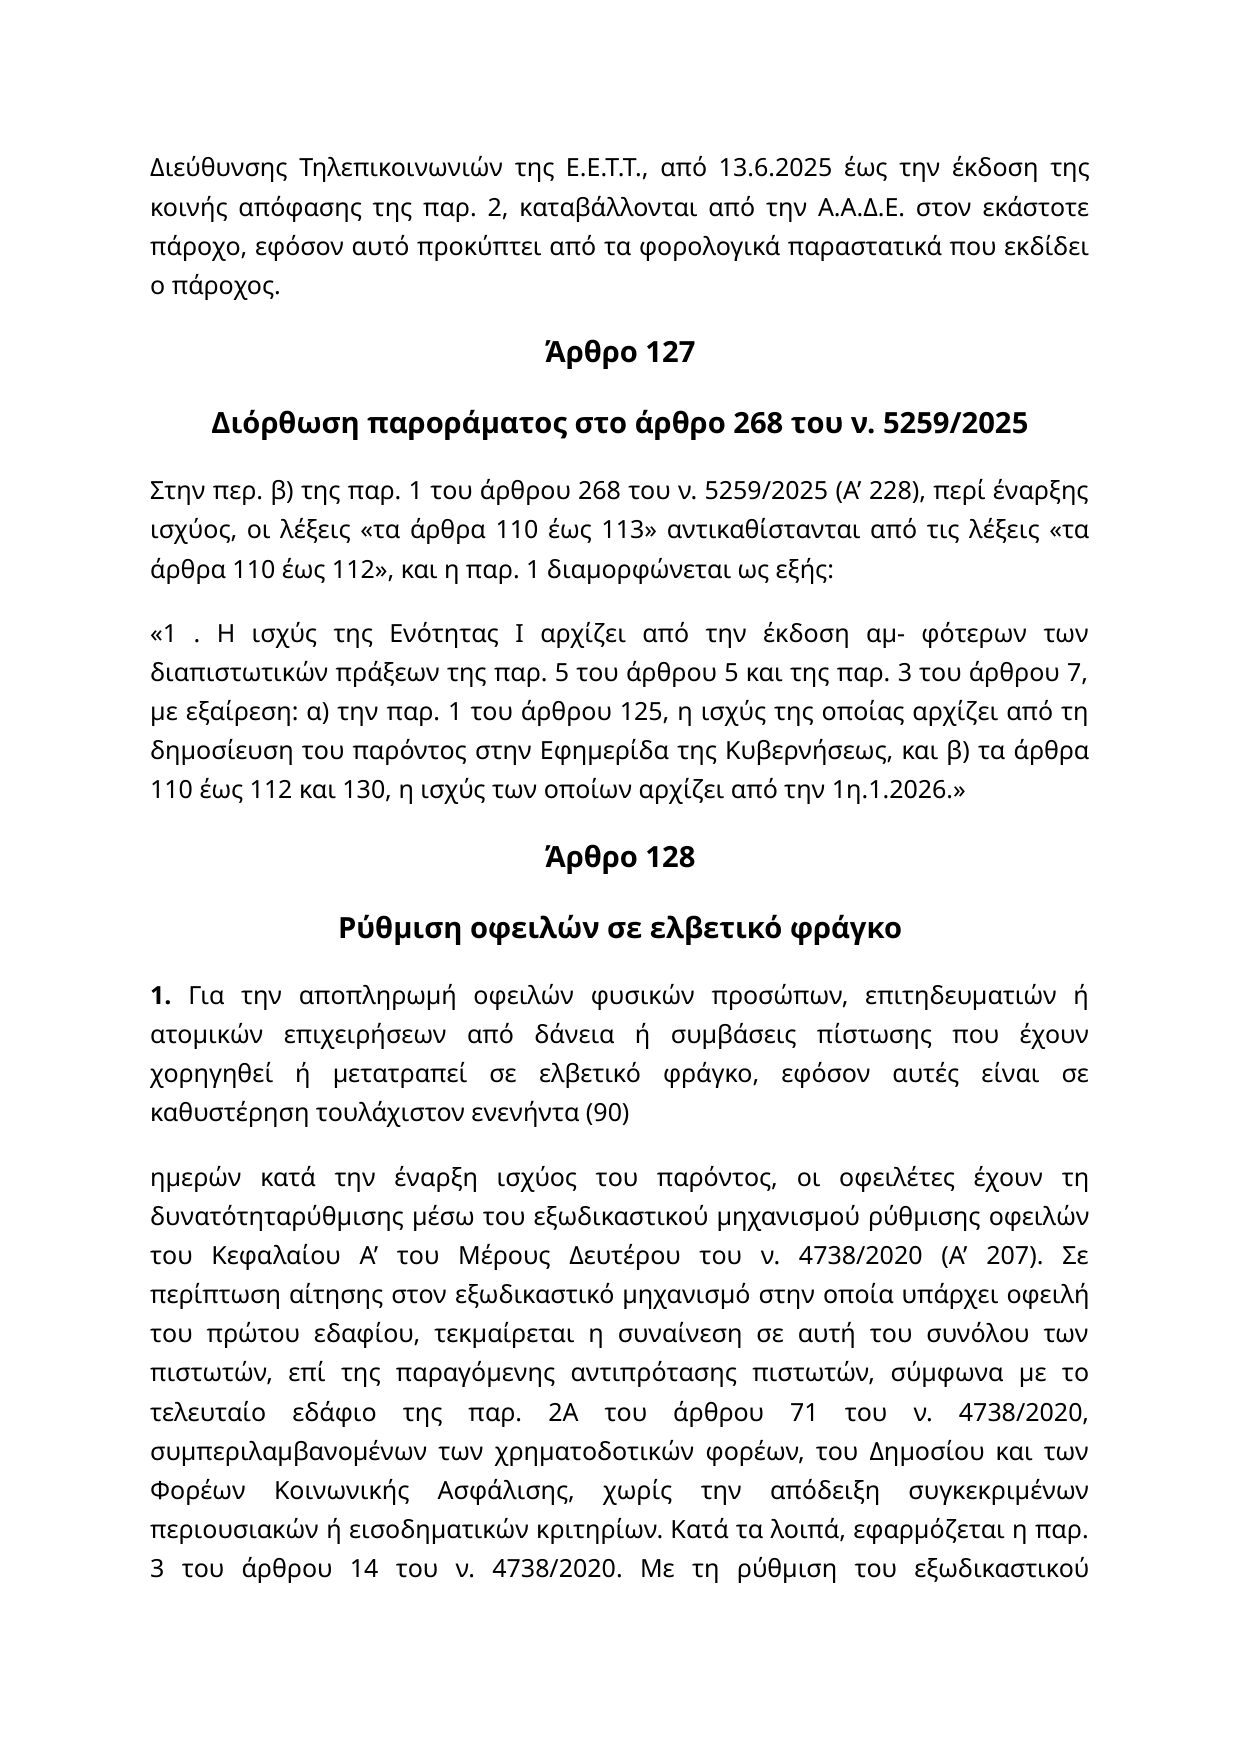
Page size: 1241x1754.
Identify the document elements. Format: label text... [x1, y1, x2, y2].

subtitle Διόρθωση παροράματος στο άρθρο 268 του ν. 5259/2025 [150, 402, 1090, 442]
text 1. Για την αποπληρωμή οφειλών φυσικών προσώπων, επιτηδευματιών ή ατομικών επιχειρήσεων από δάνεια ή συμβάσεις πίστωσης που έχουν χορηγηθεί ή μετατραπεί σε ελβετικό φράγκο, εφόσον αυτές είναι σε καθυστέρηση τουλάχιστον ενενήντα (90) [150, 977, 1090, 1129]
subtitle Άρθρο 127 [150, 332, 1090, 371]
text ημερών κατά την έναρξη ισχύος του παρόντος, οι οφειλέτες έχουν τη δυνατότηταρύθμισης μέσω του εξωδικαστικού μηχανισμού ρύθμισης οφειλών του Κεφαλαίου Α’ του Μέρους Δευτέρου του ν. 4738/2020 (Α’ 207). Σε περίπτωση αίτησης στον εξωδικαστικό μηχανισμό στην οποία υπάρχει οφειλή του πρώτου εδαφίου, τεκμαίρεται η συναίνεση σε αυτή του συνόλου των πιστωτών, επί της παραγόμενης αντιπρότασης πιστωτών, σύμφωνα με το τελευταίο εδάφιο της παρ. 2Α του άρθρου 71 του ν. 4738/2020, συμπεριλαμβανομένων των χρηματοδοτικών φορέων, του Δημοσίου και των Φορέων Κοινωνικής Ασφάλισης, χωρίς την απόδειξη συγκεκριμένων περιουσιακών ή εισοδηματικών κριτηρίων. Κατά τα λοιπά, εφαρμόζεται η παρ. 3 του άρθρου 14 του ν. 4738/2020. Με τη ρύθμιση του εξωδικαστικού [150, 1159, 1090, 1585]
text Διεύθυνσης Τηλεπικοινωνιών της Ε.Ε.Τ.Τ., από 13.6.2025 έως την έκδοση της κοινής απόφασης της παρ. 2, καταβάλλονται από την Α.Α.Δ.Ε. στον εκάστοτε πάροχο, εφόσον αυτό προκύπτει από τα φορολογικά παραστατικά που εκδίδει ο πάροχος. [150, 150, 1090, 302]
text «1 . Η ισχύς της Ενότητας Ι αρχίζει από την έκδοση αμ- φότερων των διαπιστωτικών πράξεων της παρ. 5 του άρθρου 5 και της παρ. 3 του άρθρου 7, με εξαίρεση: α) την παρ. 1 του άρθρου 125, η ισχύς της οποίας αρχίζει από τη δημοσίευση του παρόντος στην Εφημερίδα της Κυβερνήσεως, και β) τα άρθρα 110 έως 112 και 130, η ισχύς των οποίων αρχίζει από την 1η.1.2026.» [150, 615, 1090, 806]
subtitle Άρθρο 128 [150, 836, 1090, 876]
text Στην περ. β) της παρ. 1 του άρθρου 268 του ν. 5259/2025 (Α’ 228), περί έναρξης ισχύος, οι λέξεις «τα άρθρα 110 έως 113» αντικαθίστανται από τις λέξεις «τα άρθρα 110 έως 112», και η παρ. 1 διαμορφώνεται ως εξής: [150, 473, 1090, 585]
subtitle Ρύθμιση οφειλών σε ελβετικό φράγκο [150, 907, 1090, 947]
